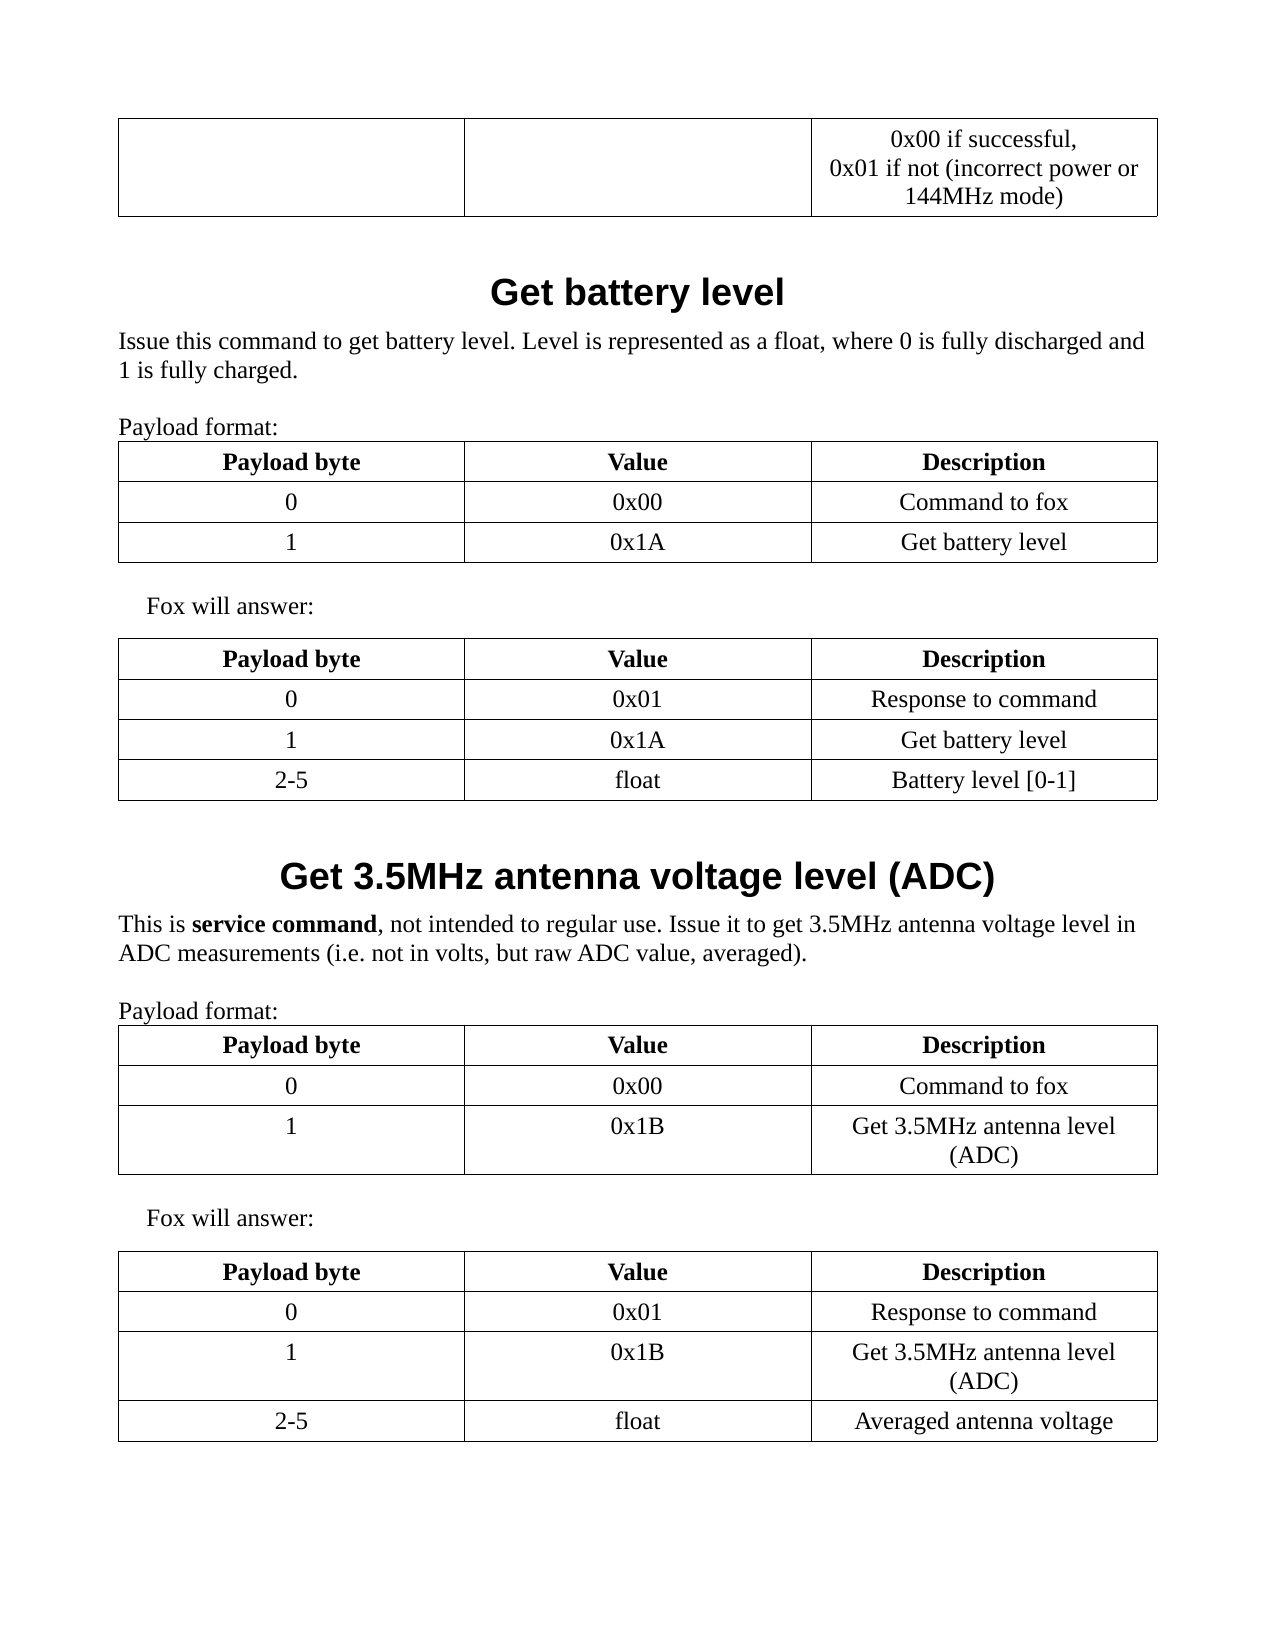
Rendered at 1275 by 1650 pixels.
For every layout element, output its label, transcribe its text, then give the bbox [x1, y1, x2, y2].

table_cell [119, 119, 464, 216]
table_header Description [812, 639, 1157, 679]
table_cell 0x1B [465, 1106, 811, 1174]
text This is service command, not intended to regular use. Issue it to get 3.5MHz antenna voltage level in ADC measurements (i.e. not in volts, but raw ADC value, averaged). [118, 909, 1157, 967]
table_header Value [465, 639, 811, 679]
table_cell Get battery level [812, 523, 1157, 562]
table_cell 0x1B [465, 1332, 811, 1400]
table_cell [465, 119, 811, 216]
table_cell 0x1A [465, 523, 811, 562]
table_cell 1 [119, 720, 464, 759]
table_cell 0x01 [465, 1292, 811, 1331]
table_cell Command to fox [812, 482, 1157, 522]
table_cell Response to command [812, 1292, 1157, 1331]
table_cell Command to fox [812, 1066, 1157, 1105]
table_cell 2-5 [119, 1401, 464, 1441]
table_cell 2-5 [119, 760, 464, 799]
table_cell Response to command [812, 680, 1157, 719]
text Payload format: [118, 412, 1157, 441]
table_cell Get battery level [812, 720, 1157, 759]
table_cell Get 3.5MHz antenna level (ADC) [812, 1332, 1157, 1400]
table_cell 0 [119, 1292, 464, 1331]
table_cell 0x01 [465, 680, 811, 719]
table_cell 0x1A [465, 720, 811, 759]
table_cell 0x00 [465, 482, 811, 522]
table_cell 0 [119, 1066, 464, 1105]
table_cell 0 [119, 680, 464, 719]
subtitle Get battery level [118, 270, 1157, 313]
table_header Payload byte [119, 1252, 464, 1291]
table_header Value [465, 1026, 811, 1065]
table_header Value [465, 1252, 811, 1291]
table_cell 1 [119, 523, 464, 562]
table_header Payload byte [119, 442, 464, 481]
table_header Description [812, 1026, 1157, 1065]
text Fox will answer: [118, 591, 1157, 619]
subtitle Get 3.5MHz antenna voltage level (ADC) [118, 853, 1157, 897]
text Fox will answer: [118, 1203, 1157, 1232]
table_cell Battery level [0-1] [812, 760, 1157, 799]
table_header Payload byte [119, 639, 464, 679]
table_header Value [465, 442, 811, 481]
table_cell 0x00 [465, 1066, 811, 1105]
table_cell float [465, 760, 811, 799]
text Payload format: [118, 996, 1157, 1024]
table_cell float [465, 1401, 811, 1441]
text Issue this command to get battery level. Level is represented as a float, where 0 is fully discharged and 1 is fully charged. [118, 326, 1157, 383]
table_cell 0 [119, 482, 464, 522]
table_cell Get 3.5MHz antenna level (ADC) [812, 1106, 1157, 1174]
table_cell 1 [119, 1106, 464, 1174]
table_cell 1 [119, 1332, 464, 1400]
table_cell 0x00 if successful, 0x01 if not (incorrect power or 144MHz mode) [812, 119, 1157, 216]
table_header Payload byte [119, 1026, 464, 1065]
table_header Description [812, 1252, 1157, 1291]
table_cell Averaged antenna voltage [812, 1401, 1157, 1441]
table_header Description [812, 442, 1157, 481]
